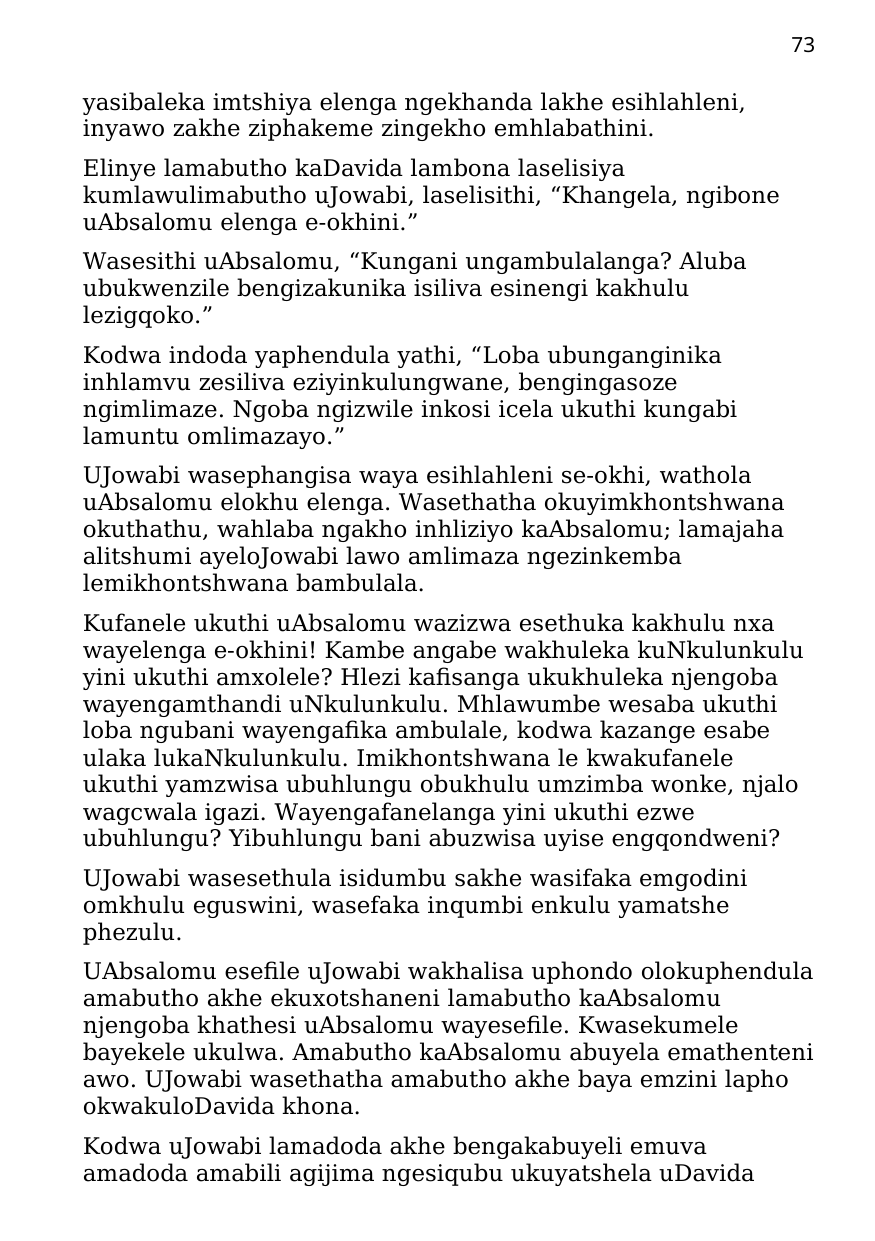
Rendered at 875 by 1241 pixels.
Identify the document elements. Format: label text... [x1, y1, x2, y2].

text Kodwa indoda yaphendula yathi, “Loba ubunganginika inhlamvu zesiliva eziyinkulungwane, bengingasoze ngimlimaze. Ngoba ngizwile inkosi icela ukuthi kungabi lamuntu omlimazayo.” [83, 342, 815, 450]
text Elinye lamabutho kaDavida lambona laselisiya kumlawulimabutho uJowabi, laselisithi, “Khangela, ngibone uAbsalomu elenga e-okhini.” [83, 155, 815, 236]
text Kodwa uJowabi lamadoda akhe bengakabuyeli emuva amadoda amabili agijima ngesiqubu ukuyatshela uDavida [83, 1133, 815, 1187]
text Kufanele ukuthi uAbsalomu wazizwa esethuka kakhulu nxa wayelenga e-okhini! Kambe angabe wakhuleka kuNkulunkulu yini ukuthi amxolele? Hlezi kafisanga ukukhuleka njengoba wayengamthandi uNkulunkulu. Mhlawumbe wesaba ukuthi loba ngubani wayengafika ambulale, kodwa kazange esabe ulaka lukaNkulunkulu. Imikhontshwana le kwakufanele ukuthi yamzwisa ubuhlungu obukhulu umzimba wonke, njalo wagcwala igazi. Wayengafanelanga yini ukuthi ezwe ubuhlungu? Yibuhlungu bani abuzwisa uyise engqondweni? [83, 609, 815, 852]
text UAbsalomu esefile uJowabi wakhalisa uphondo olokuphendula amabutho akhe ekuxotshaneni lamabutho kaAbsalomu njengoba khathesi uAbsalomu wayesefile. Kwasekumele bayekele ukulwa. Amabutho kaAbsalomu abuyela emathenteni awo. UJowabi wasethatha amabutho akhe baya emzini lapho okwakuloDavida khona. [83, 958, 815, 1120]
text UJowabi wasesethula isidumbu sakhe wasifaka emgodini omkhulu eguswini, wasefaka inqumbi enkulu yamatshe phezulu. [83, 865, 815, 946]
text yasibaleka imtshiya elenga ngekhanda lakhe esihlahleni, inyawo zakhe ziphakeme zingekho emhlabathini. [83, 88, 815, 142]
text Wasesithi uAbsalomu, “Kungani ungambulalanga? Aluba ubukwenzile bengizakunika isiliva esinengi kakhulu lezigqoko.” [83, 248, 815, 329]
text UJowabi wasephangisa waya esihlahleni se-okhi, wathola uAbsalomu elokhu elenga. Wasethatha okuyimkhontshwana okuthathu, wahlaba ngakho inhliziyo kaAbsalomu; lamajaha alitshumi ayeloJowabi lawo amlimaza ngezinkemba lemikhontshwana bambulala. [83, 462, 815, 597]
